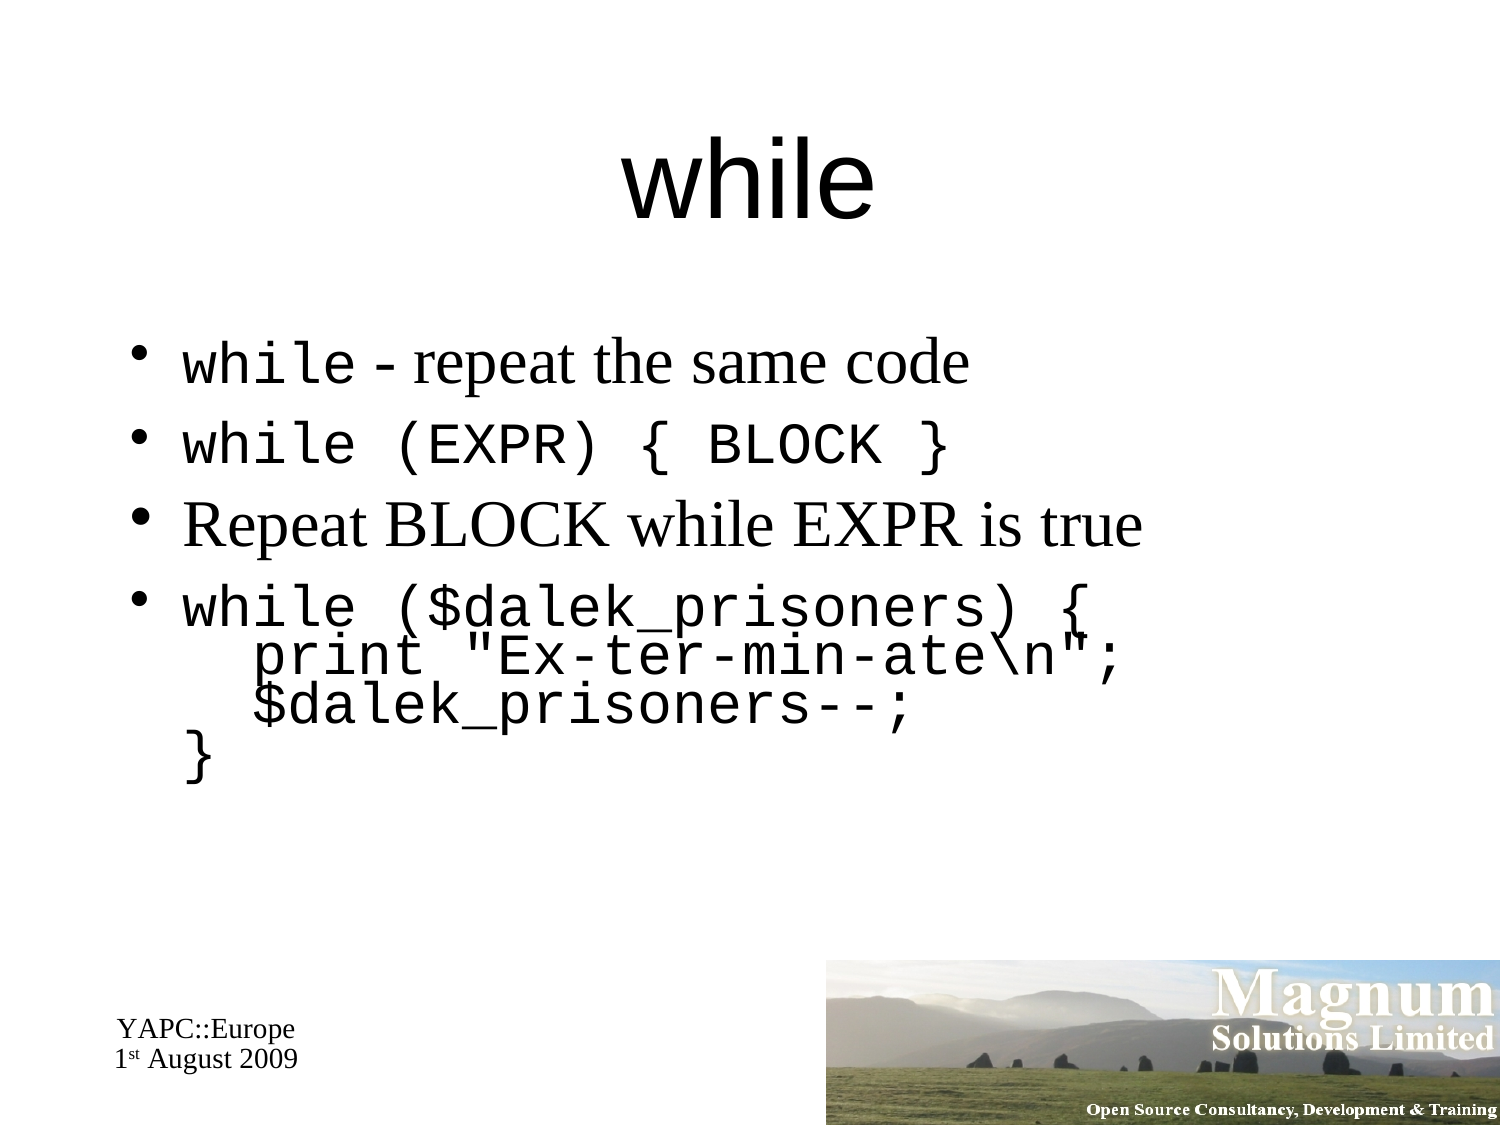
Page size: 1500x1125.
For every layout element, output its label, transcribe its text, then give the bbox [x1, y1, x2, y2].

title while [112, 62, 1388, 250]
list while - repeat the same code while (EXPR) { BLOCK } Repeat BLOCK while EXPR is true while ($dalek_prisoners) { print "Ex-ter-min-ate\n"; $dalek_prisoners--; } [112, 337, 1388, 803]
picture [826, 960, 1500, 1125]
